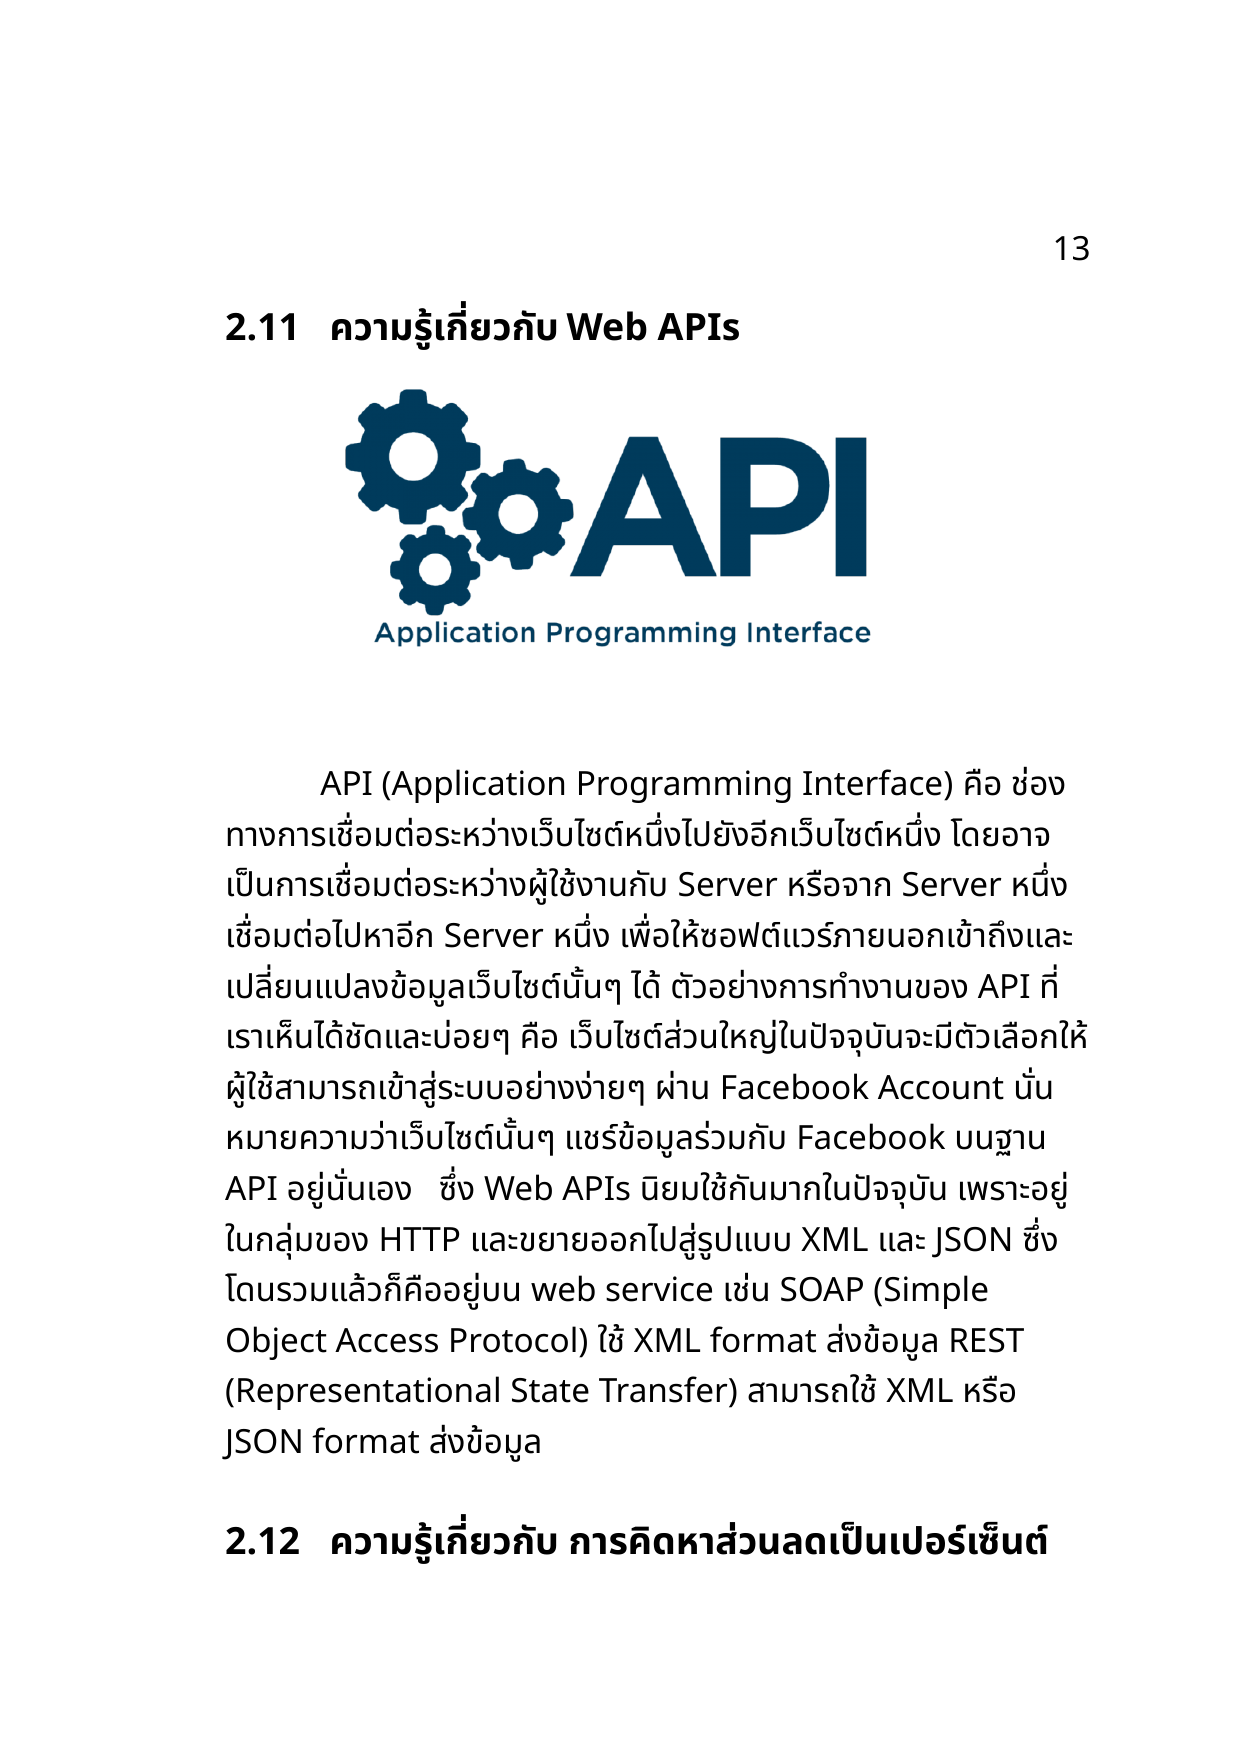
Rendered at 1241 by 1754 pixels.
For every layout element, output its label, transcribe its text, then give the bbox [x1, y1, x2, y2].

text 2.11 ความรู้เกี่ยวกับWeb APIs [225, 300, 1091, 357]
text 2.12 ความรู้เกี่ยวกับ การคิดหาส่วนลดเป็นเปอร์เซ็นต์ [225, 1514, 1091, 1571]
picture [334, 376, 889, 654]
text API (Application Programming Interface) คือ ช่องทางการเชื่อมต่อระหว่างเว็บไซต์หนึ่งไปยังอีกเว็บไซต์หนึ่ง โดยอาจเป็นการเชื่อมต่อระหว่างผู้ใช้งานกับ Server หรือจาก Server หนึ่งเชื่อมต่อไปหาอีก Server หนึ่ง เพื่อให้ซอฟต์แวร์ภายนอกเข้าถึงและเปลี่ยนแปลงข้อมูลเว็บไซต์นั้นๆ ได้ ตัวอย่างการทำงานของ API ที่เราเห็นได้ชัดและบ่อยๆ คือ เว็บไซต์ส่วนใหญ่ในปัจจุบันจะมีตัวเลือกให้ผู้ใช้สามารถเข้าสู่ระบบอย่างง่ายๆ ผ่าน Facebook Account นั่นหมายความว่าเว็บไซต์นั้นๆ แชร์ข้อมูลร่วมกับ Facebook บนฐาน API อยู่นั่นเอง ซึ่ง Web APIs นิยมใช้กันมากในปัจจุบัน เพราะอยู่ในกลุ่มของ HTTP และขยายออกไปสู่รูปแบบ XML และ JSON ซึ่งโดนรวมแล้วก็คืออยู่บน web service เช่น SOAP (Simple Object Access Protocol) ใช้ XML format ส่งข้อมูล REST (Representational State Transfer) สามารถใช้ XML หรือ JSON format ส่งข้อมูล [225, 760, 1091, 1468]
